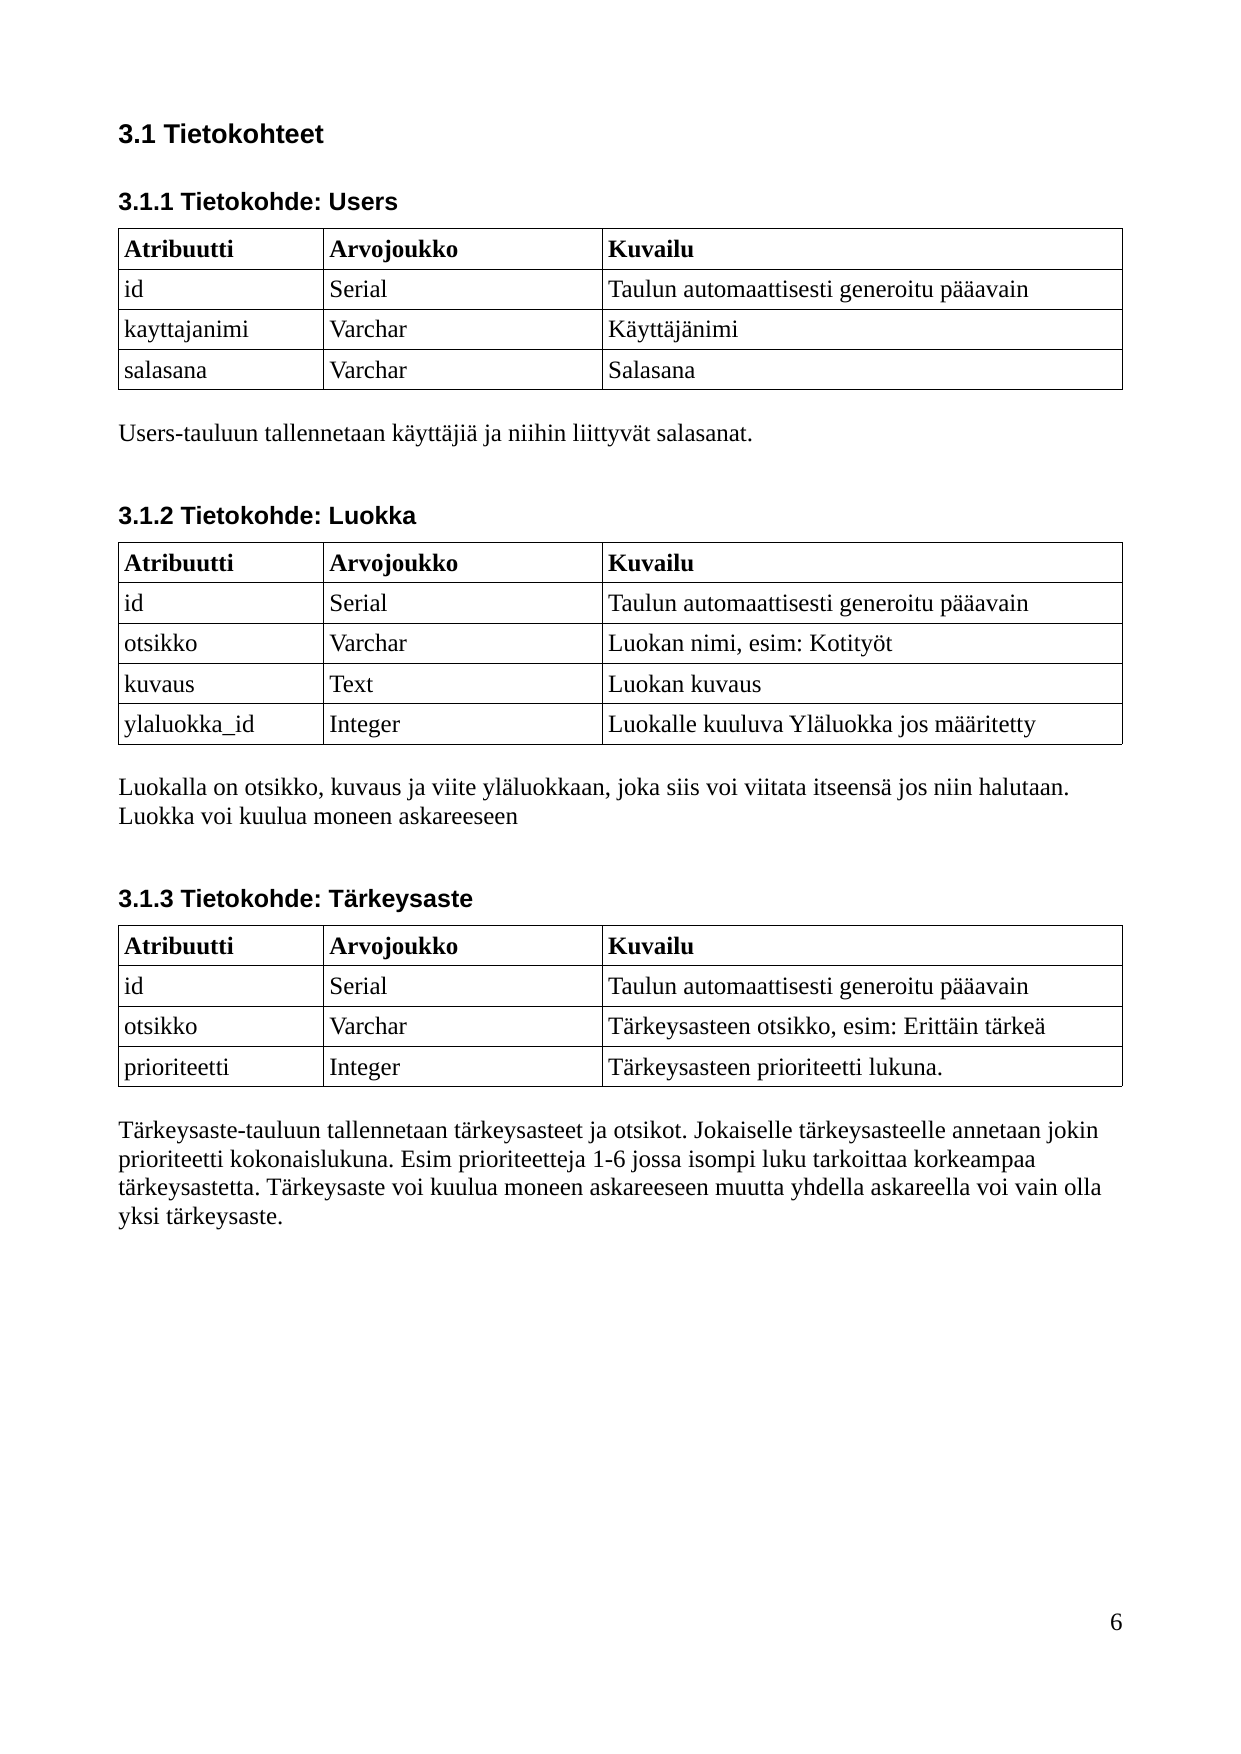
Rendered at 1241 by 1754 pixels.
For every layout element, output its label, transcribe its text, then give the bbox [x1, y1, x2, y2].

table_cell Varchar [324, 1007, 602, 1046]
table_cell kuvaus [119, 664, 323, 703]
table_cell Tärkeysasteen otsikko, esim: Erittäin tärkeä [603, 1007, 1122, 1046]
table_header Arvojoukko [324, 229, 602, 268]
text Tärkeysaste-tauluun tallennetaan tärkeysasteet ja otsikot. Jokaiselle tärkeysasteelle annetaan jokin prioriteetti kokonaislukuna. Esim prioriteetteja 1-6 jossa isompi luku tarkoittaa korkeampaa tärkeysastetta. Tärkeysaste voi kuulua moneen askareeseen muutta yhdella askareella voi vain olla yksi tärkeysaste. [118, 1115, 1122, 1230]
table_cell id [119, 966, 323, 1006]
table_cell Taulun automaattisesti generoitu pääavain [603, 966, 1122, 1006]
table_cell Varchar [324, 310, 602, 349]
table_cell Salasana [603, 350, 1122, 389]
table_cell Käyttäjänimi [603, 310, 1122, 349]
table_header Atribuutti [119, 543, 323, 582]
table_cell kayttajanimi [119, 310, 323, 349]
table_header Atribuutti [119, 926, 323, 965]
table_cell otsikko [119, 624, 323, 663]
subtitle 3.1.2 Tietokohde: Luokka [118, 501, 1122, 529]
table_cell ylaluokka_id [119, 704, 323, 743]
table_cell Varchar [324, 350, 602, 389]
table_cell Luokan kuvaus [603, 664, 1122, 703]
table_cell Luokalle kuuluva Yläluokka jos määritetty [603, 704, 1122, 743]
table_cell otsikko [119, 1007, 323, 1046]
text Luokalla on otsikko, kuvaus ja viite yläluokkaan, joka siis voi viitata itseensä jos niin halutaan. [118, 772, 1122, 801]
table_cell Varchar [324, 624, 602, 663]
table_cell Integer [324, 1047, 602, 1086]
subtitle 3.1 Tietokohteet [118, 118, 1122, 149]
table_cell Taulun automaattisesti generoitu pääavain [603, 583, 1122, 623]
table_cell id [119, 583, 323, 623]
text Luokka voi kuulua moneen askareeseen [118, 801, 1122, 830]
table_cell Serial [324, 966, 602, 1006]
table_cell Taulun automaattisesti generoitu pääavain [603, 270, 1122, 309]
table_cell salasana [119, 350, 323, 389]
table_header Atribuutti [119, 229, 323, 268]
subtitle 3.1.1 Tietokohde: Users [118, 187, 1122, 216]
table_header Arvojoukko [324, 926, 602, 965]
table_header Arvojoukko [324, 543, 602, 582]
table_cell Integer [324, 704, 602, 743]
table_header Kuvailu [603, 926, 1122, 965]
table_cell Serial [324, 583, 602, 623]
table_cell prioriteetti [119, 1047, 323, 1086]
table_cell id [119, 270, 323, 309]
subtitle 3.1.3 Tietokohde: Tärkeysaste [118, 884, 1122, 912]
table_cell Text [324, 664, 602, 703]
table_cell Serial [324, 270, 602, 309]
text Users-tauluun tallennetaan käyttäjiä ja niihin liittyvät salasanat. [118, 418, 1122, 447]
table_cell Luokan nimi, esim: Kotityöt [603, 624, 1122, 663]
table_cell Tärkeysasteen prioriteetti lukuna. [603, 1047, 1122, 1086]
table_header Kuvailu [603, 229, 1122, 268]
table_header Kuvailu [603, 543, 1122, 582]
